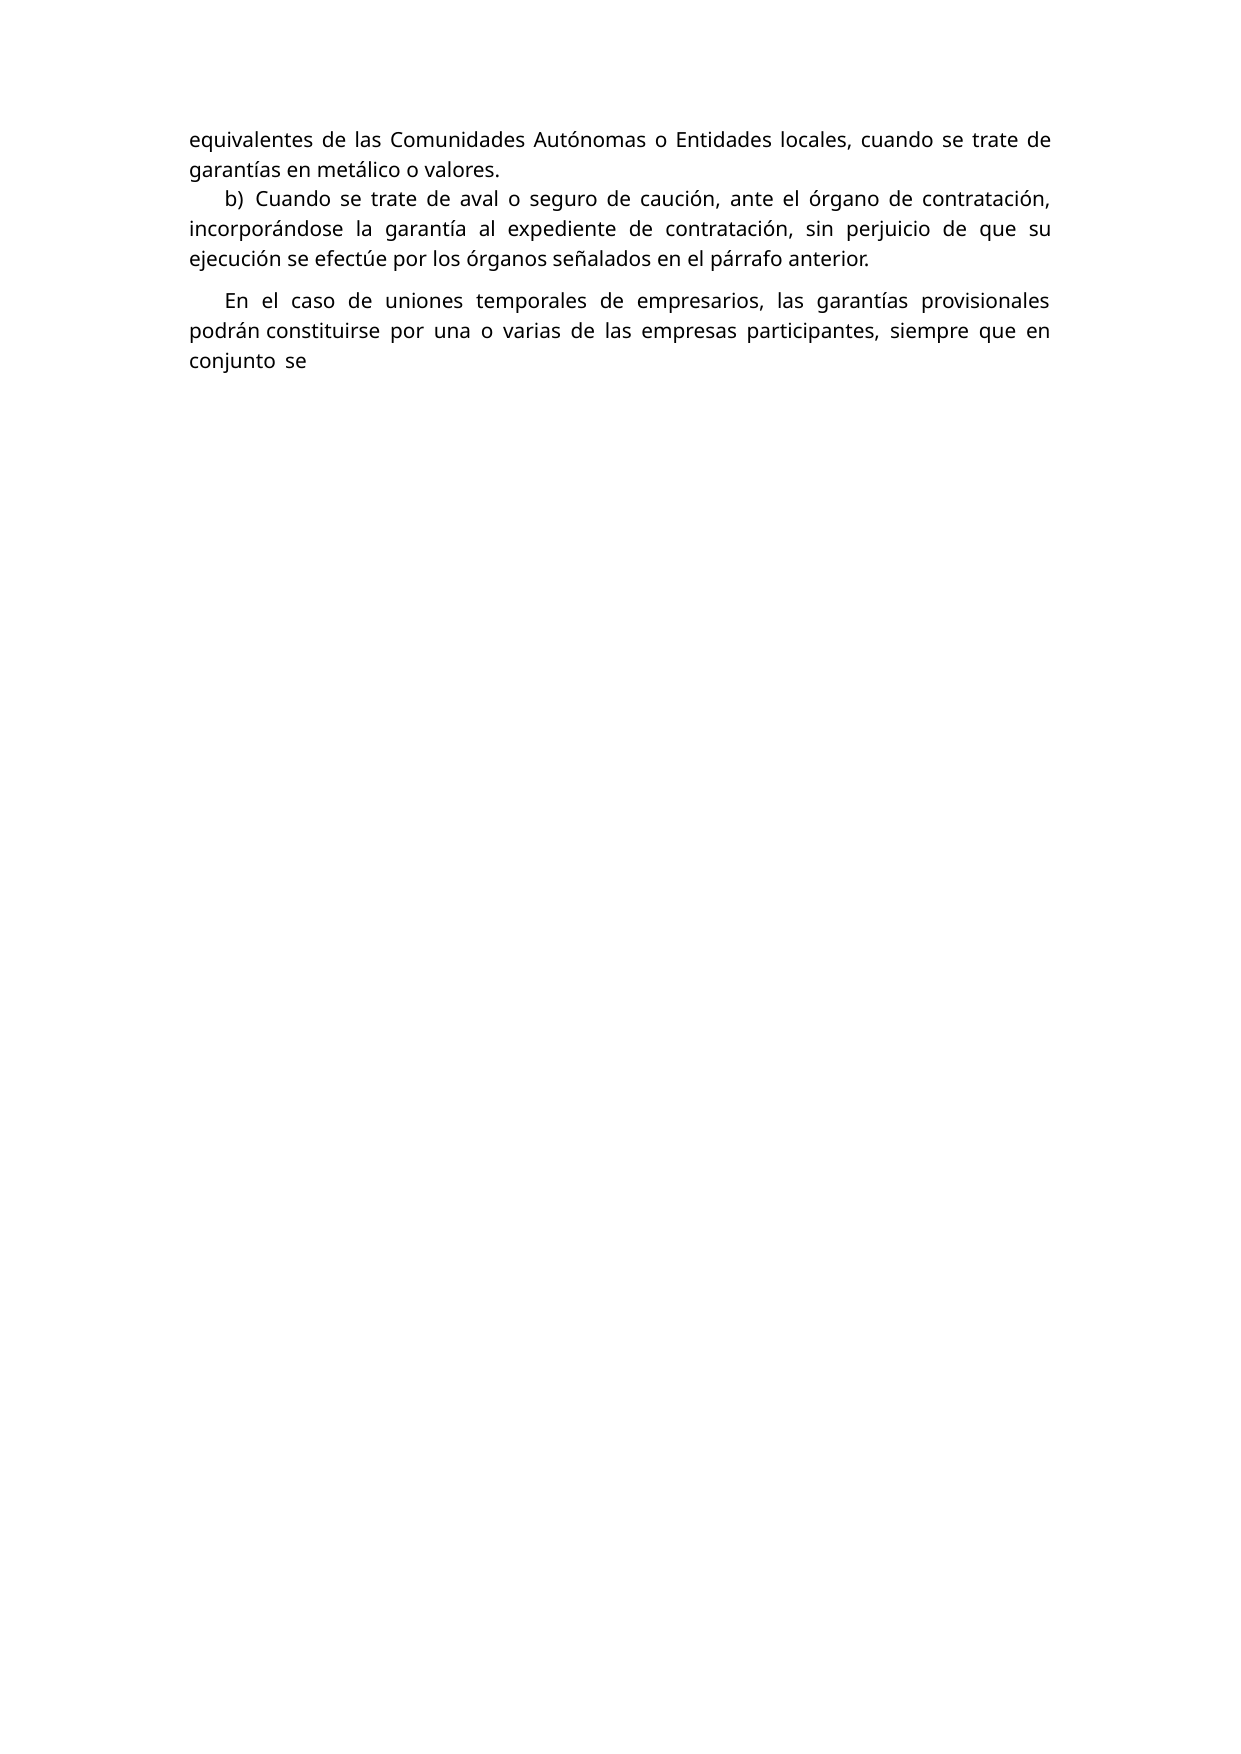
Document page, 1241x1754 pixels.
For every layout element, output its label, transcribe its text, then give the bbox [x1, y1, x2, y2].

text En el caso de uniones temporales de empresarios, las garantías provisionales podrán constituirse por una o varias de las empresas participantes, siempre que en conjunto se [189, 286, 1051, 374]
list equivalentes de las Comunidades Autónomas o Entidades locales, cuando se trate de garantías en metálico o valores. [189, 125, 1051, 183]
list Cuando se trate de aval o seguro de caución, ante el órgano de contratación, incorporándose la garantía al expediente de contratación, sin perjuicio de que su ejecución se efectúe por los órganos señalados en el párrafo anterior. [189, 184, 1051, 273]
